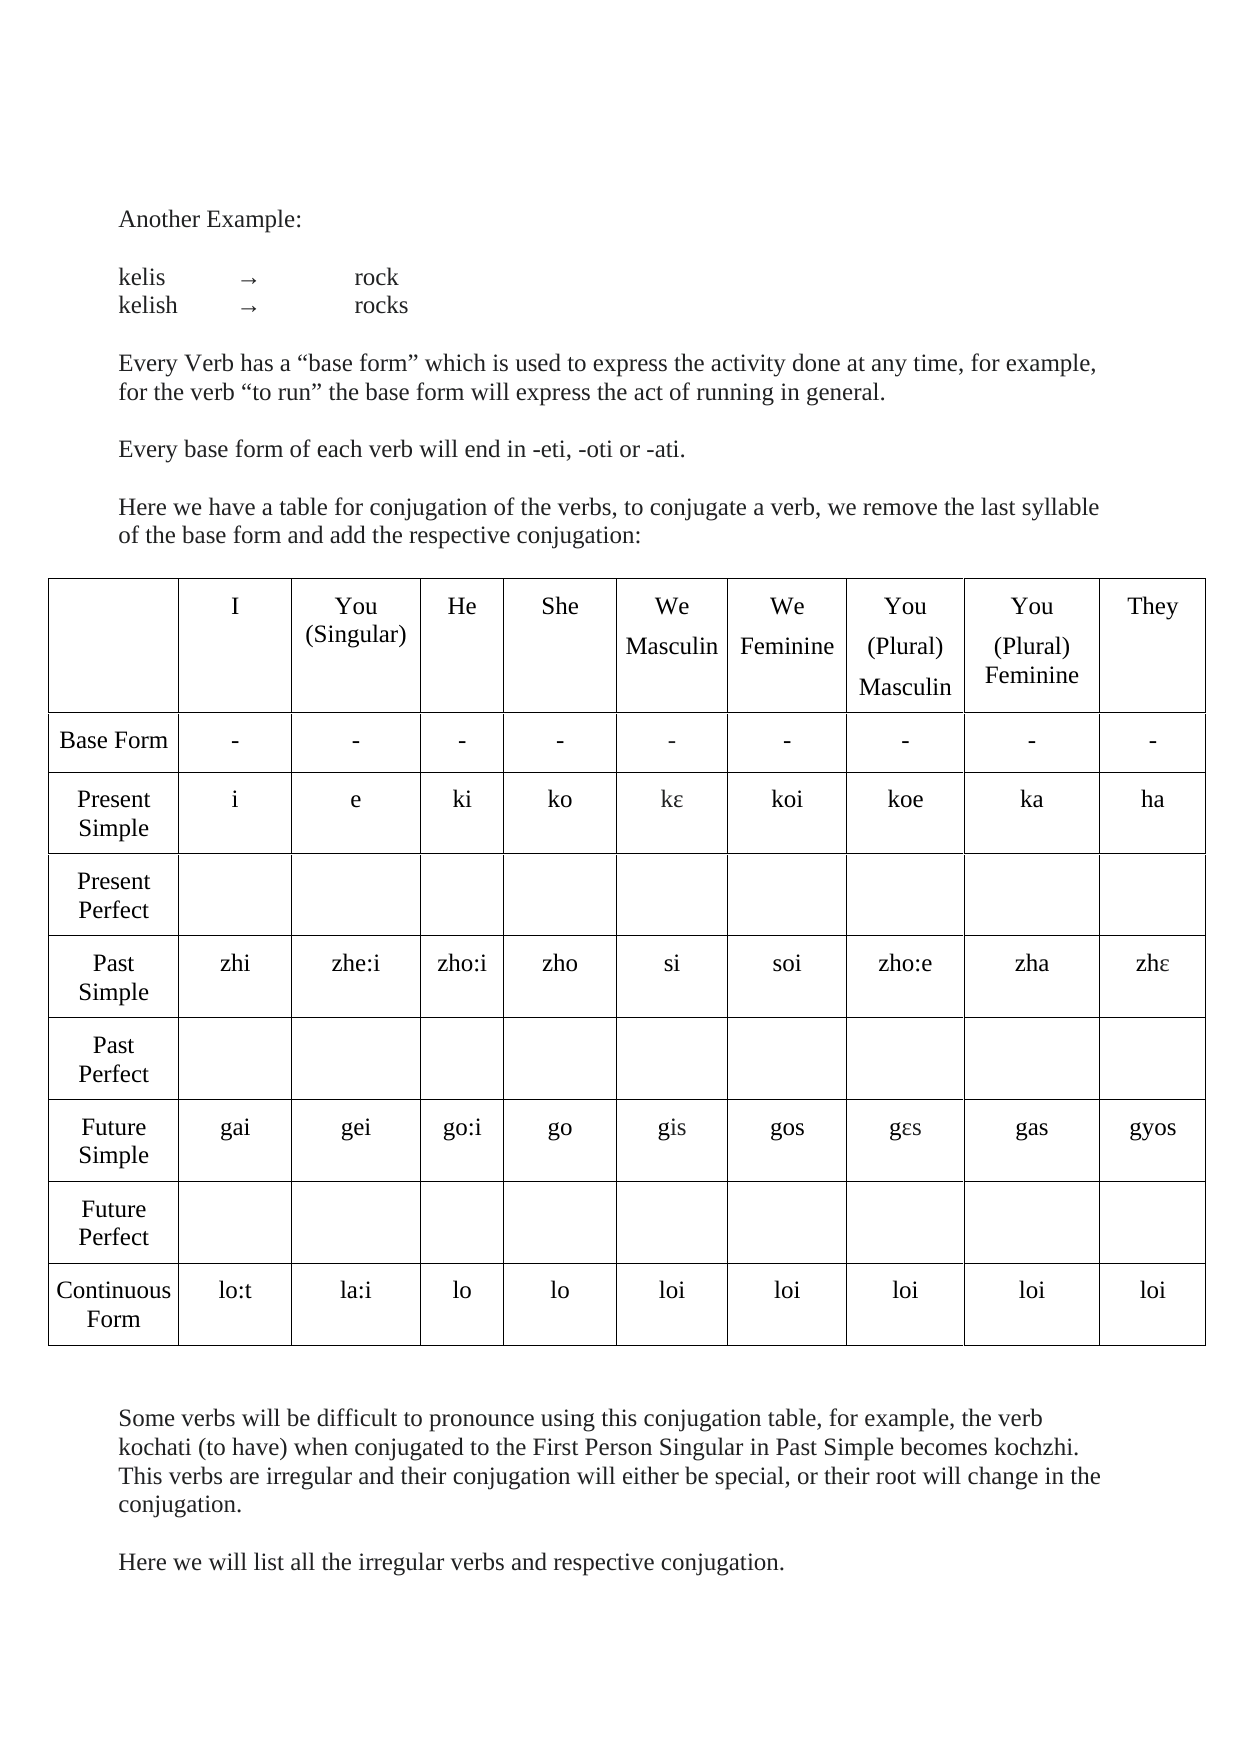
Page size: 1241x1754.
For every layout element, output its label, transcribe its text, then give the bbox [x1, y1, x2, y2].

table_cell [504, 855, 616, 935]
table_cell - [847, 714, 963, 772]
table_cell gos [728, 1100, 846, 1181]
table_cell zhɛ [1100, 936, 1205, 1017]
table_cell zho:i [421, 936, 503, 1017]
table_cell [1100, 1182, 1205, 1263]
table_cell Present Perfect [49, 855, 178, 935]
table_cell zho [504, 936, 616, 1017]
table_cell gis [617, 1100, 727, 1181]
table_cell la:i [292, 1264, 420, 1345]
table_cell gas [965, 1100, 1099, 1181]
table_cell [179, 1182, 291, 1263]
table_cell [965, 1182, 1099, 1263]
table_cell loi [847, 1264, 963, 1345]
table_cell Present Simple [49, 773, 178, 853]
table_cell zha [965, 936, 1099, 1017]
table_cell e [292, 773, 420, 853]
table_cell Base Form [49, 714, 178, 772]
text Another Example: [118, 204, 1122, 233]
table_header You (Plural) Masculin [847, 579, 963, 712]
table_cell lo [421, 1264, 503, 1345]
table_cell loi [1100, 1264, 1205, 1345]
text kelis → rock [118, 262, 1122, 291]
text Every base form of each verb will end in -eti, -oti or -ati. [118, 434, 1122, 463]
table_cell [728, 1182, 846, 1263]
table_header You (Plural) Feminine [965, 579, 1099, 712]
table_cell [504, 1018, 616, 1099]
table_cell go [504, 1100, 616, 1181]
table_cell i [179, 773, 291, 853]
table_cell [728, 1018, 846, 1099]
table_cell [617, 1182, 727, 1263]
table_cell ko [504, 773, 616, 853]
table_cell - [292, 714, 420, 772]
table_cell loi [965, 1264, 1099, 1345]
text for the verb “to run” the base form will express the act of running in general. [118, 377, 1122, 406]
table_header You (Singular) [292, 579, 420, 712]
table_cell [1100, 1018, 1205, 1099]
table_cell zhe:i [292, 936, 420, 1017]
table_cell [292, 1182, 420, 1263]
table_cell gei [292, 1100, 420, 1181]
text kelish → rocks [118, 291, 1122, 319]
table_cell ha [1100, 773, 1205, 853]
table_cell [421, 855, 503, 935]
table_cell [504, 1182, 616, 1263]
table_cell loi [728, 1264, 846, 1345]
text Here we will list all the irregular verbs and respective conjugation. [118, 1547, 1122, 1576]
table_cell [292, 855, 420, 935]
text Every Verb has a “base form” which is used to express the activity done at any time, for example, [118, 348, 1122, 377]
table_cell gɛs [847, 1100, 963, 1181]
table_cell [179, 1018, 291, 1099]
table_cell - [1100, 714, 1205, 772]
table_header We Masculin [617, 579, 727, 712]
table_cell Past Simple [49, 936, 178, 1017]
table_cell [1100, 855, 1205, 935]
table_cell koe [847, 773, 963, 853]
table_cell [617, 1018, 727, 1099]
table_cell [421, 1182, 503, 1263]
table_cell zho:e [847, 936, 963, 1017]
table_cell Future Perfect [49, 1182, 178, 1263]
table_cell kɛ [617, 773, 727, 853]
text Here we have a table for conjugation of the verbs, to conjugate a verb, we remove the last syllable of the base form and add the respective conjugation: [118, 492, 1122, 549]
table_cell [179, 855, 291, 935]
table_header [49, 579, 178, 712]
text Some verbs will be difficult to pronounce using this conjugation table, for example, the verb kochati (to have) when conjugated to the First Person Singular in Past Simple becomes kochzhi. [118, 1403, 1122, 1461]
table_cell zhi [179, 936, 291, 1017]
table_cell [421, 1018, 503, 1099]
table_cell Continuous Form [49, 1264, 178, 1345]
table_cell si [617, 936, 727, 1017]
table_cell - [965, 714, 1099, 772]
table_cell [847, 855, 963, 935]
table_header We Feminine [728, 579, 846, 712]
table_cell [728, 855, 846, 935]
table_cell [292, 1018, 420, 1099]
text This verbs are irregular and their conjugation will either be special, or their root will change in the conjugation. [118, 1461, 1122, 1518]
table_cell ka [965, 773, 1099, 853]
table_cell gai [179, 1100, 291, 1181]
table_cell gyos [1100, 1100, 1205, 1181]
table_header He [421, 579, 503, 712]
table_cell soi [728, 936, 846, 1017]
table_cell lo:t [179, 1264, 291, 1345]
table_cell ki [421, 773, 503, 853]
table_header She [504, 579, 616, 712]
table_cell loi [617, 1264, 727, 1345]
table_cell Future Simple [49, 1100, 178, 1181]
table_cell [965, 1018, 1099, 1099]
table_cell - [504, 714, 616, 772]
table_cell [965, 855, 1099, 935]
table_cell go:i [421, 1100, 503, 1181]
table_cell [617, 855, 727, 935]
table_header I [179, 579, 291, 712]
table_cell [847, 1018, 963, 1099]
table_cell - [728, 714, 846, 772]
table_cell - [617, 714, 727, 772]
table_cell koi [728, 773, 846, 853]
table_header They [1100, 579, 1205, 712]
table_cell - [179, 714, 291, 772]
table_cell [847, 1182, 963, 1263]
table_cell lo [504, 1264, 616, 1345]
table_cell Past Perfect [49, 1018, 178, 1099]
table_cell - [421, 714, 503, 772]
